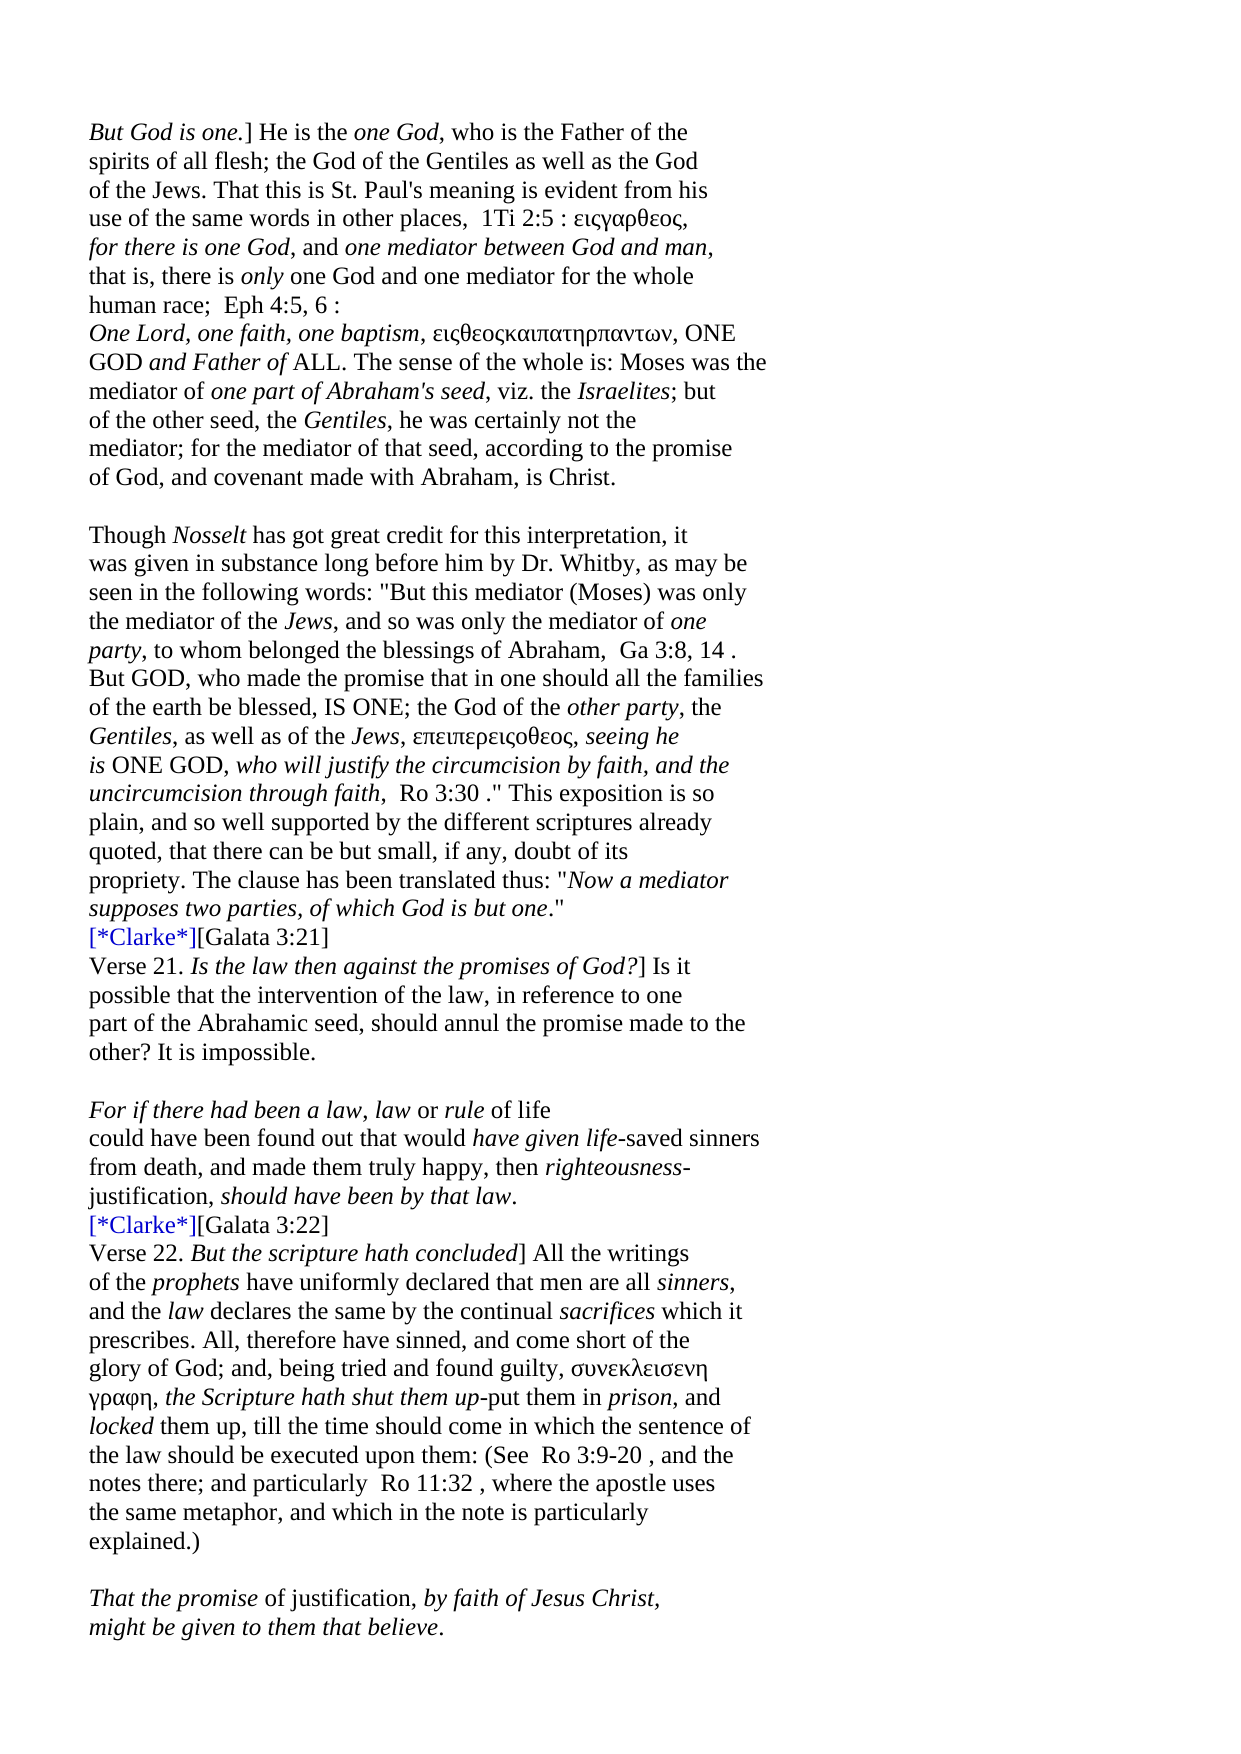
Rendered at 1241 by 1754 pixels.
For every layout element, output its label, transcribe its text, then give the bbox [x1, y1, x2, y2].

text [*Clarke*][Galata 3:21] Verse 21. Is the law then against the promises of God?] Is it possible that the intervention of the law, in reference to one part of the Abrahamic seed, should annul the promise made to the other? It is impossible. For if there had been a law, law or rule of life could have been found out that would have given life-saved sinners from death, and made them truly happy, then righteousness- justification, should have been by that law. [88, 922, 1152, 1210]
text [*Clarke*][Galata 3:22] Verse 22. But the scripture hath concluded] All the writings of the prophets have uniformly declared that men are all sinners, and the law declares the same by the continual sacrifices which it prescribes. All, therefore have sinned, and come short of the glory of God; and, being tried and found guilty, συνεκλεισενη γραφη, the Scripture hath shut them up-put them in prison, and locked them up, till the time should come in which the sentence of the law should be executed upon them: (See Ro 3:9-20 , and the notes there; and particularly Ro 11:32 , where the apostle uses the same metaphor, and which in the note is particularly explained.) That the promise of justification, by faith of Jesus Christ, might be given to them that believe. [88, 1210, 1152, 1641]
text But God is one.] He is the one God, who is the Father of the spirits of all flesh; the God of the Gentiles as well as the God of the Jews. That this is St. Paul's meaning is evident from his use of the same words in other places, 1Ti 2:5 : ειςγαρθεος, for there is one God, and one mediator between God and man, that is, there is only one God and one mediator for the whole human race; Eph 4:5, 6 : One Lord, one faith, one baptism, ειςθεοςκαιπατηρπαντων, ONE GOD and Father of ALL. The sense of the whole is: Moses was the mediator of one part of Abraham's seed, viz. the Israelites; but of the other seed, the Gentiles, he was certainly not the mediator; for the mediator of that seed, according to the promise of God, and covenant made with Abraham, is Christ. Though Nosselt has got great credit for this interpretation, it was given in substance long before him by Dr. Whitby, as may be seen in the following words: "But this mediator (Moses) was only the mediator of the Jews, and so was only the mediator of one party, to whom belonged the blessings of Abraham, Ga 3:8, 14 . But GOD, who made the promise that in one should all the families of the earth be blessed, IS ONE; the God of the other party, the Gentiles, as well as of the Jews, επειπερειςοθεος, seeing he is ONE GOD, who will justify the circumcision by faith, and the uncircumcision through faith, Ro 3:30 ." This exposition is so plain, and so well supported by the different scriptures already quoted, that there can be but small, if any, doubt of its propriety. The clause has been translated thus: "Now a mediator supposes two parties, of which God is but one." [88, 88, 1152, 922]
